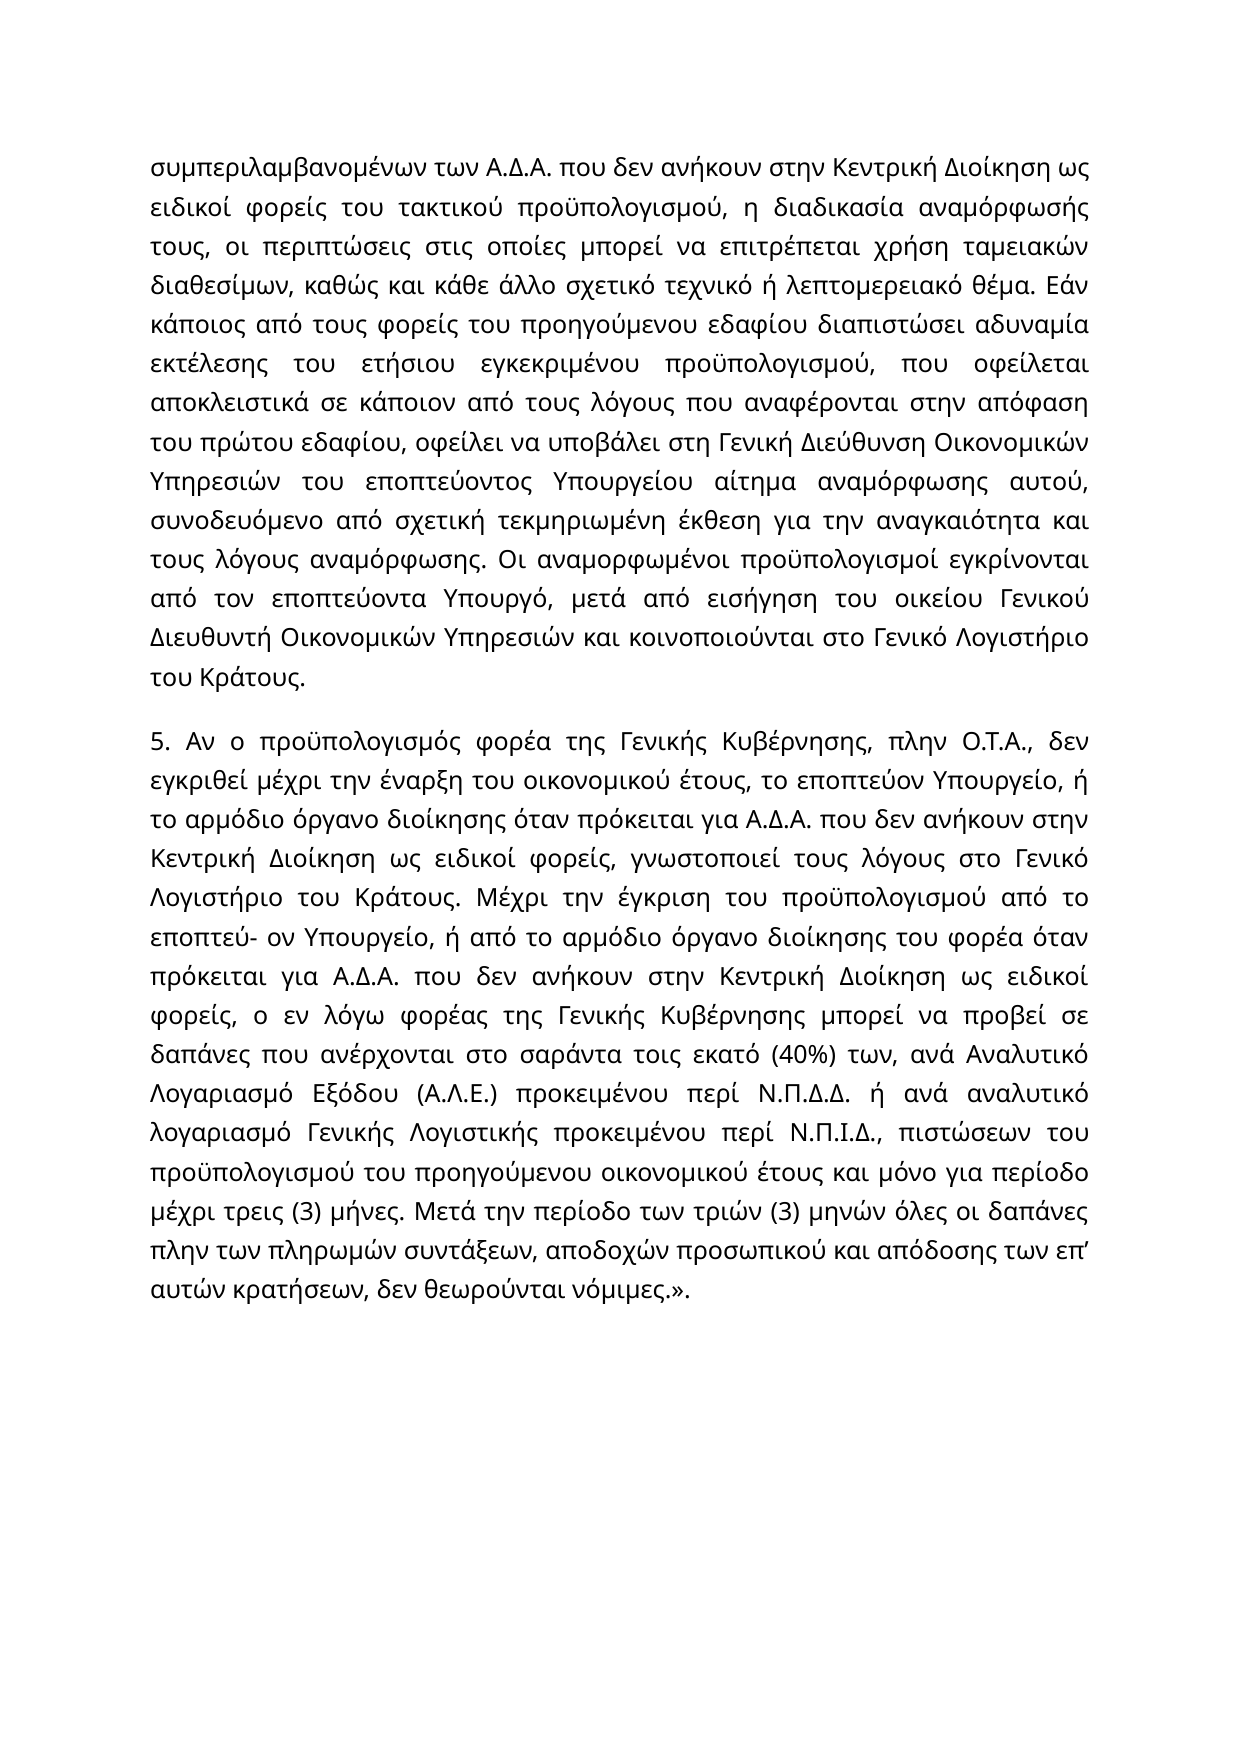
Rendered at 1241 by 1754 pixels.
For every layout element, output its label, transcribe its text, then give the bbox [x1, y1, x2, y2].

text συμπεριλαμβανομένων των Α.Δ.Α. που δεν ανήκουν στην Κεντρική Διοίκηση ως ειδικοί φορείς του τακτικού προϋπολογισμού, η διαδικασία αναμόρφωσής τους, οι περιπτώσεις στις οποίες μπορεί να επιτρέπεται χρήση ταμειακών διαθεσίμων, καθώς και κάθε άλλο σχετικό τεχνικό ή λεπτομερειακό θέμα. Εάν κάποιος από τους φορείς του προηγούμενου εδαφίου διαπιστώσει αδυναμία εκτέλεσης του ετήσιου εγκεκριμένου προϋπολογισμού, που οφείλεται αποκλειστικά σε κάποιον από τους λόγους που αναφέρονται στην απόφαση του πρώτου εδαφίου, οφείλει να υποβάλει στη Γενική Διεύθυνση Οικονομικών Υπηρεσιών του εποπτεύοντος Υπουργείου αίτημα αναμόρφωσης αυτού, συνοδευόμενο από σχετική τεκμηριωμένη έκθεση για την αναγκαιότητα και τους λόγους αναμόρφωσης. Οι αναμορφωμένοι προϋπολογισμοί εγκρίνονται από τον εποπτεύοντα Υπουργό, μετά από εισήγηση του οικείου Γενικού Διευθυντή Οικονομικών Υπηρεσιών και κοινοποιούνται στο Γενικό Λογιστήριο του Κράτους. [150, 150, 1090, 693]
text 5. Αν ο προϋπολογισμός φορέα της Γενικής Κυβέρνησης, πλην Ο.Τ.Α., δεν εγκριθεί μέχρι την έναρξη του οικονομικού έτους, το εποπτεύον Υπουργείο, ή το αρμόδιο όργανο διοίκησης όταν πρόκειται για Α.Δ.Α. που δεν ανήκουν στην Κεντρική Διοίκηση ως ειδικοί φορείς, γνωστοποιεί τους λόγους στο Γενικό Λογιστήριο του Κράτους. Μέχρι την έγκριση του προϋπολογισμού από το εποπτεύ- ον Υπουργείο, ή από το αρμόδιο όργανο διοίκησης του φορέα όταν πρόκειται για Α.Δ.Α. που δεν ανήκουν στην Κεντρική Διοίκηση ως ειδικοί φορείς, ο εν λόγω φορέας της Γενικής Κυβέρνησης μπορεί να προβεί σε δαπάνες που ανέρχονται στο σαράντα τοις εκατό (40%) των, ανά Αναλυτικό Λογαριασμό Εξόδου (Α.Λ.Ε.) προκειμένου περί Ν.Π.Δ.Δ. ή ανά αναλυτικό λογαριασμό Γενικής Λογιστικής προκειμένου περί Ν.Π.Ι.Δ., πιστώσεων του προϋπολογισμού του προηγούμενου οικονομικού έτους και μόνο για περίοδο μέχρι τρεις (3) μήνες. Μετά την περίοδο των τριών (3) μηνών όλες οι δαπάνες πλην των πληρωμών συντάξεων, αποδοχών προσωπικού και απόδοσης των επ’ αυτών κρατήσεων, δεν θεωρούνται νόμιμες.». [150, 723, 1090, 1306]
